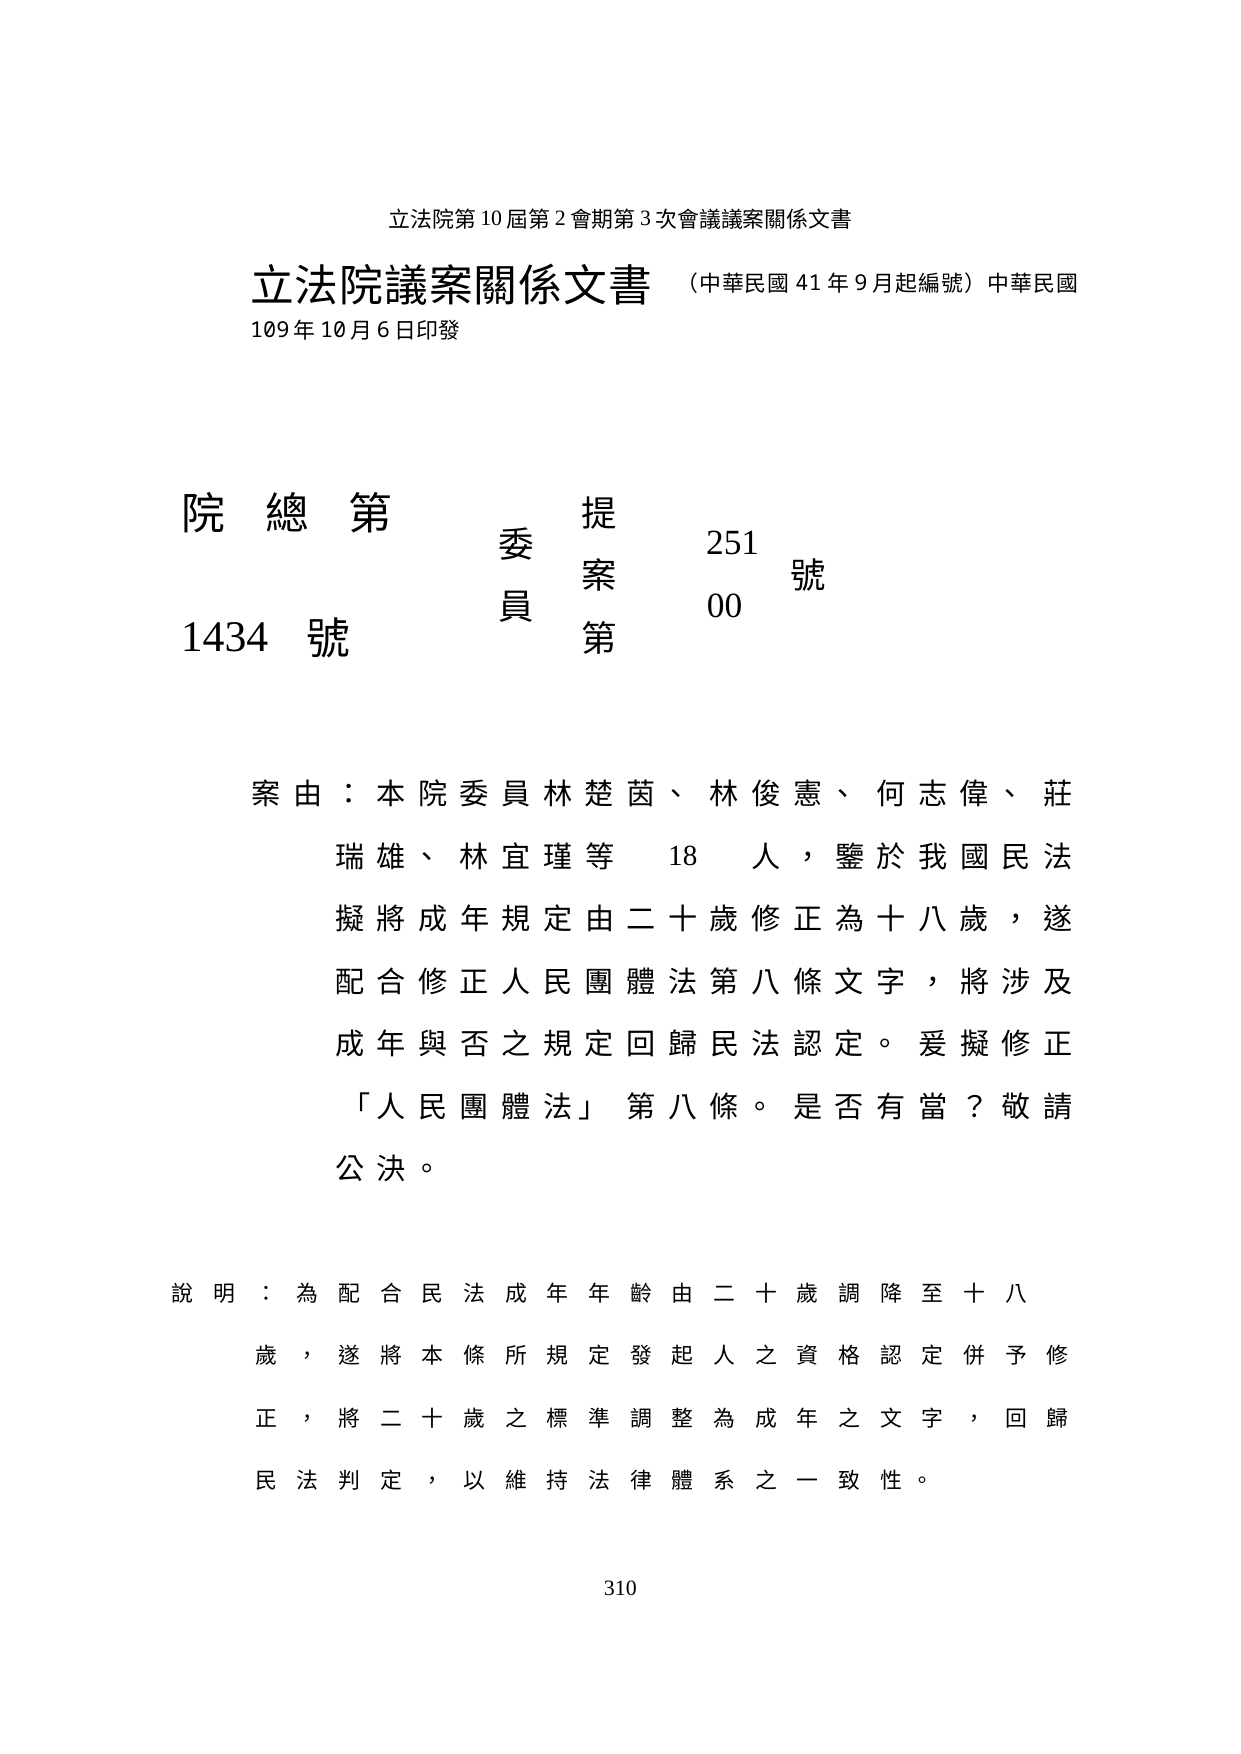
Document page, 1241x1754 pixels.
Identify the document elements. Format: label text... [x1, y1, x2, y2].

table_header [810, 438, 815, 565]
table_header 號 [773, 438, 810, 688]
table_header 提案第 [556, 438, 661, 688]
table_header 委員 [441, 438, 556, 688]
table_header 25100 [661, 438, 773, 688]
table_header 院總第1434號 [162, 438, 441, 688]
text 說明：為配合民法成年年齡由二十歲調降至十八歲，遂將本條所規定發起人之資格認定併予修正，將二十歲之標準調整為成年之文字，回歸民法判定，以維持法律體系之一致性。 [162, 1250, 1078, 1500]
table_header [810, 573, 815, 688]
text 案由：本院委員林楚茵、林俊憲、何志偉、莊瑞雄、林宜瑾等18人，鑒於我國民法擬將成年規定由二十歲修正為十八歲，遂配合修正人民團體法第八條文字，將涉及成年與否之規定回歸民法認定。爰擬修正「人民團體法」第八條。是否有當？敬請公決。 [217, 750, 1078, 1188]
table_header [815, 438, 829, 688]
text 立法院議案關係文書 （中華民國41年9月起編號）中華民國109年10月6日印發 [250, 250, 1078, 345]
